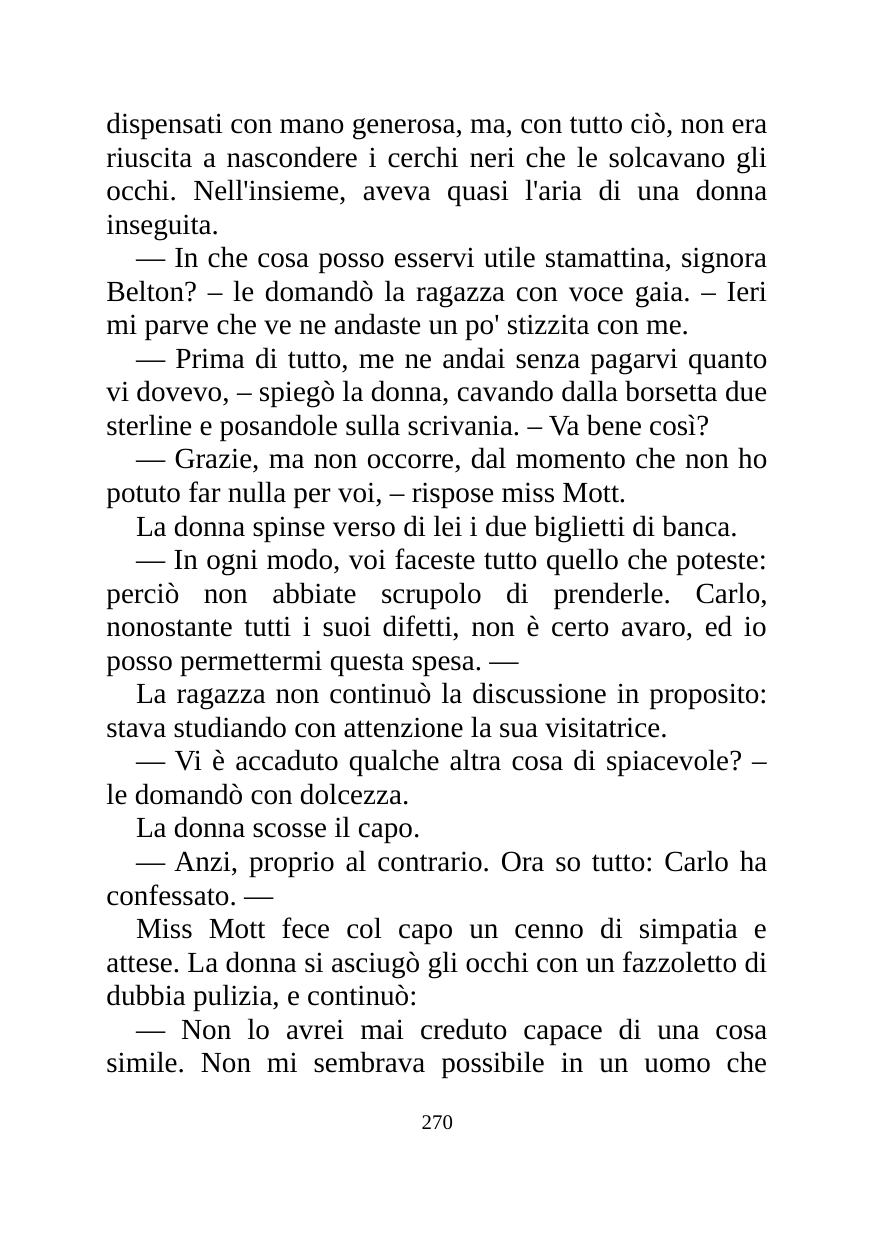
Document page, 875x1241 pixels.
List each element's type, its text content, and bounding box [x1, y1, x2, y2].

text — Grazie, ma non occorre, dal momento che non ho potuto far nulla per voi, – rispose miss Mott. [106, 442, 768, 509]
text La ragazza non continuò la discussione in proposito: stava studiando con attenzione la sua visitatrice. [106, 676, 768, 743]
text dispensati con mano generosa, ma, con tutto ciò, non era riuscita a nascondere i cerchi neri che le solcavano gli occhi. Nell'insieme, aveva quasi l'aria di una donna inseguita. [106, 106, 768, 240]
text — Non lo avrei mai creduto capace di una cosa simile. Non mi sembrava possibile in un uomo che [106, 1012, 768, 1079]
text La donna spinse verso di lei i due biglietti di banca. [106, 509, 768, 542]
text — Prima di tutto, me ne andai senza pagarvi quanto vi dovevo, – spiegò la donna, cavando dalla borsetta due sterline e posandole sulla scrivania. – Va bene così? [106, 341, 768, 442]
text — In che cosa posso esservi utile stamattina, signora Belton? – le domandò la ragazza con voce gaia. – Ieri mi parve che ve ne andaste un po' stizzita con me. [106, 240, 768, 341]
text — Anzi, proprio al contrario. Ora so tutto: Carlo ha confessato. — [106, 844, 768, 911]
text — Vi è accaduto qualche altra cosa di spiacevole? – le domandò con dolcezza. [106, 743, 768, 811]
text La donna scosse il capo. [106, 811, 768, 844]
text Miss Mott fece col capo un cenno di simpatia e attese. La donna si asciugò gli occhi con un fazzoletto di dubbia pulizia, e continuò: [106, 911, 768, 1012]
text — In ogni modo, voi faceste tutto quello che poteste: perciò non abbiate scrupolo di prenderle. Carlo, nonostante tutti i suoi difetti, non è certo avaro, ed io posso permettermi questa spesa. — [106, 542, 768, 676]
